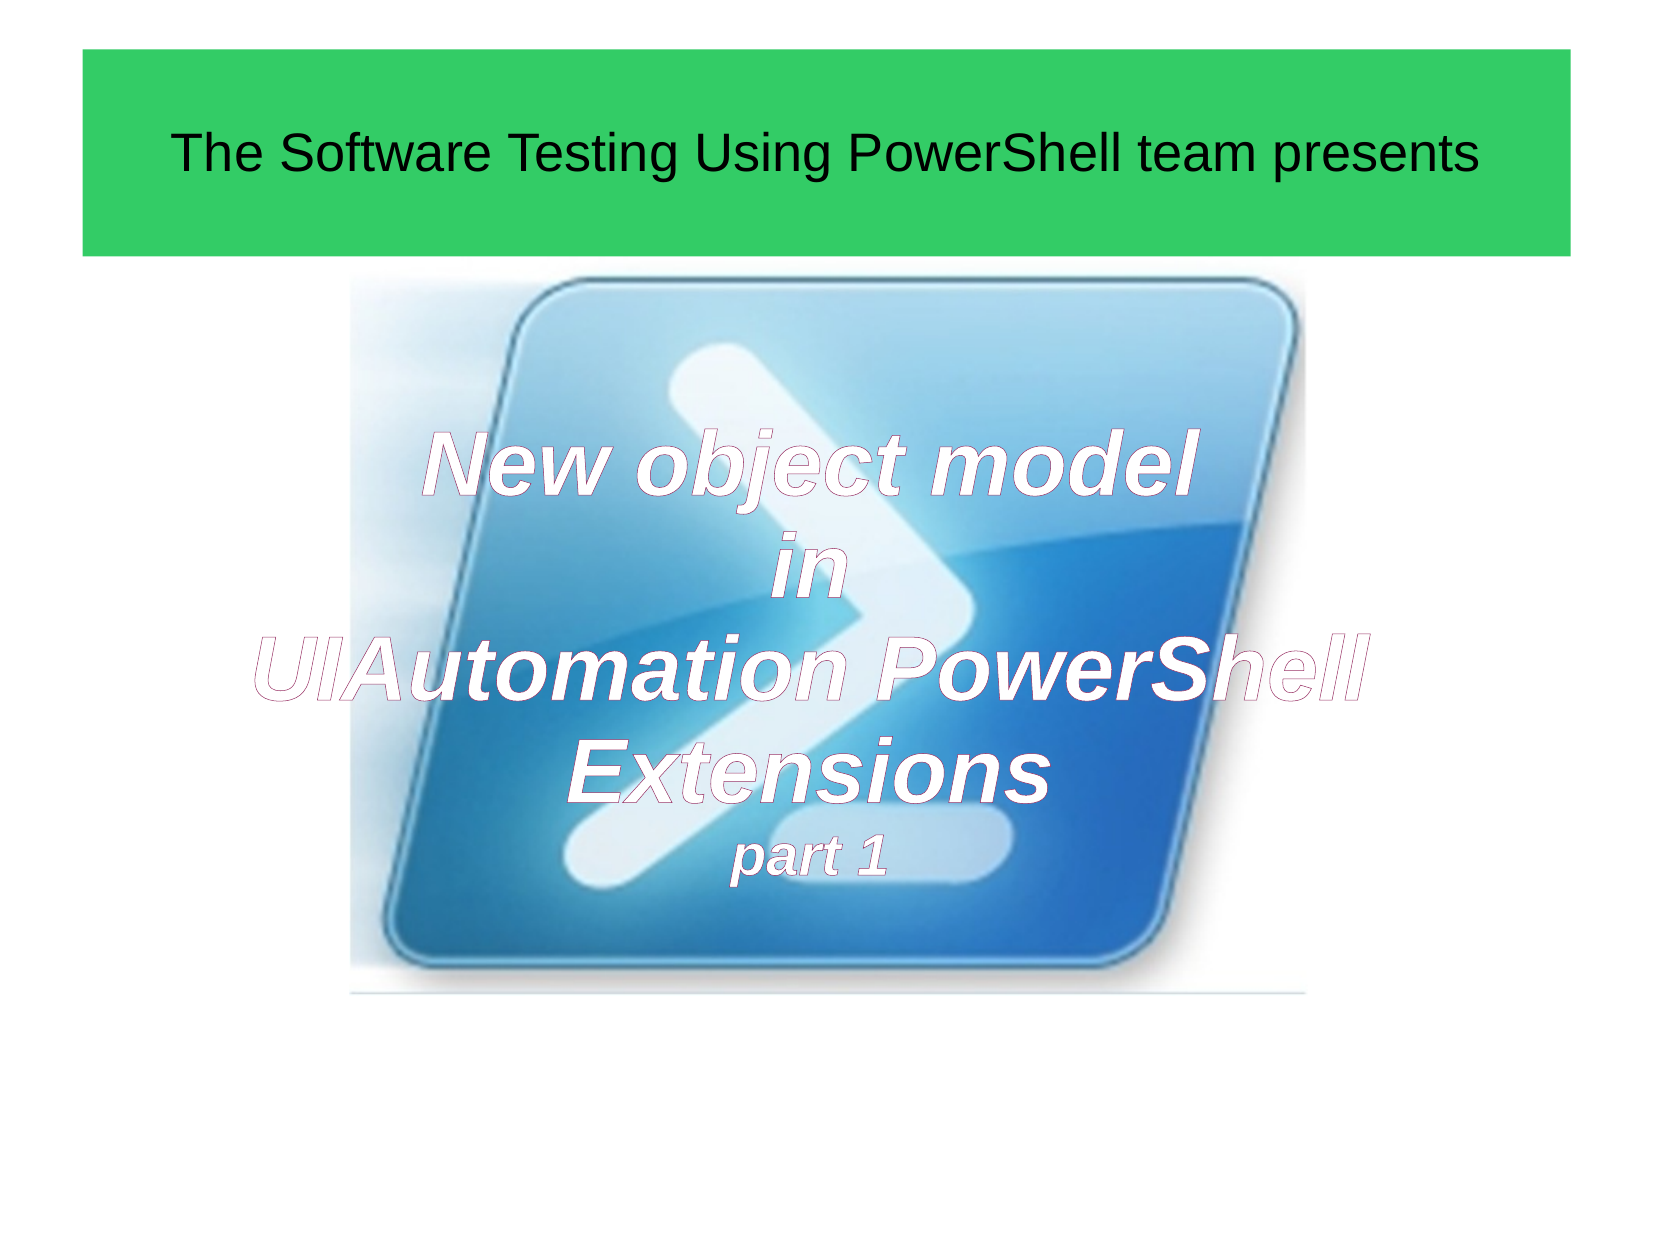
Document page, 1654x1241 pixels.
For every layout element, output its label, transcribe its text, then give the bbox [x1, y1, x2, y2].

picture [349, 257, 1308, 290]
subtitle New object model in UIAutomation PowerShell Extensions part 1 [82, 290, 1538, 1010]
title The Software Testing Using PowerShell team presents [82, 49, 1571, 257]
